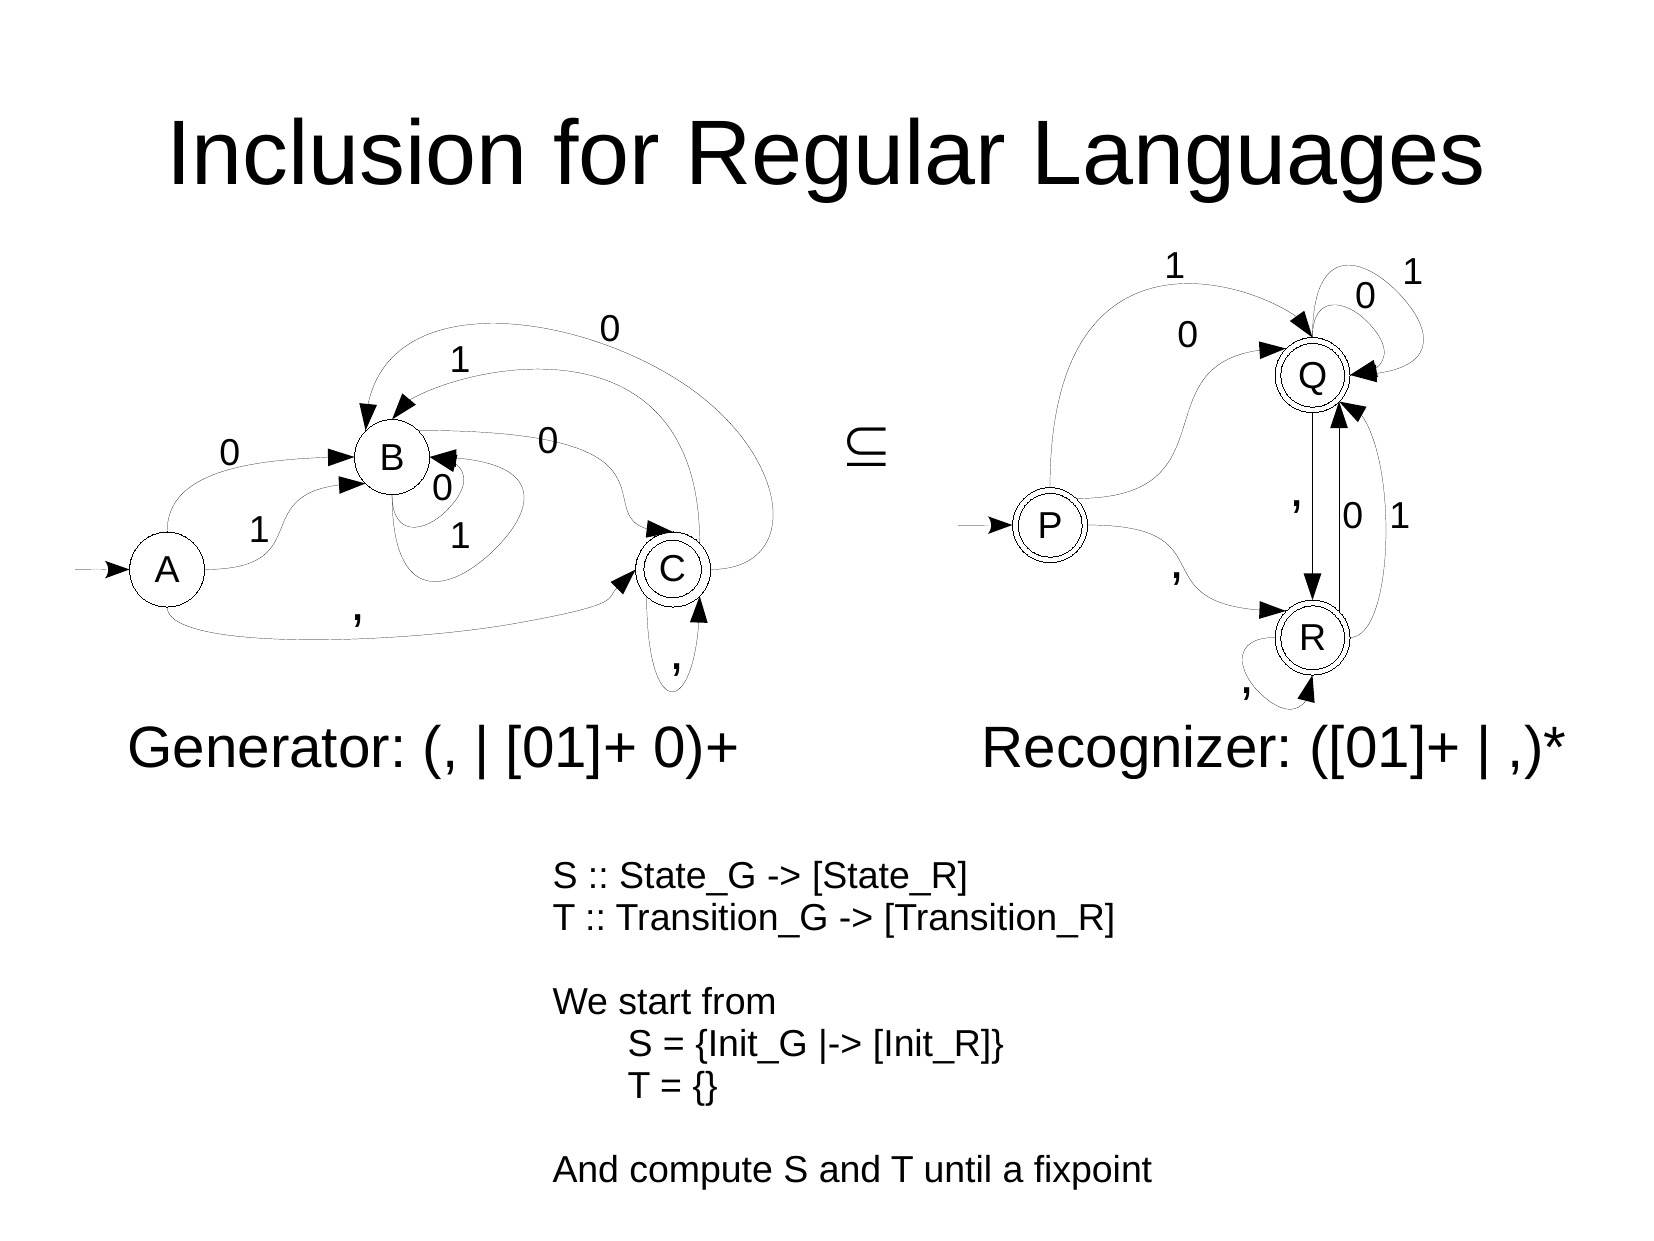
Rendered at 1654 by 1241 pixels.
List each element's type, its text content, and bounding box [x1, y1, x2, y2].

text_box [1275, 337, 1350, 413]
text_box Q [1280, 343, 1345, 408]
text_box B [354, 419, 430, 495]
text_box A [129, 532, 205, 607]
text_box , [1275, 450, 1320, 526]
title Inclusion for Regular Languages [82, 56, 1571, 250]
text_box , [1154, 522, 1200, 598]
text_box C [643, 540, 702, 598]
text_box 0 [1340, 266, 1391, 324]
text_box 1 [234, 500, 285, 558]
text_box , [1224, 637, 1270, 713]
text_box S :: State_G -> [State_R] T :: Transition_G -> [Transition_R] We start from S = {Init_G |-> [Init_R]} T = {} And compute S and T until a fixpoint [537, 846, 1168, 1198]
text_box Generator: (, | [01]+ 0)+ [112, 707, 901, 788]
text_box R [1280, 605, 1345, 670]
text_box 0 [417, 459, 468, 517]
text_box [1275, 600, 1351, 676]
text_box P [1018, 493, 1083, 558]
text_box [635, 532, 711, 608]
text_box 0 [1327, 487, 1378, 545]
text_box , [335, 564, 380, 640]
text_box 1 [435, 506, 486, 564]
text_box 1 [1149, 236, 1201, 294]
text_box [1012, 487, 1088, 563]
text_box , [654, 613, 711, 689]
text_box 0 [584, 300, 636, 357]
text_box Recognizer: ([01]+ | ,)* [967, 707, 1643, 788]
text_box 0 [522, 412, 574, 470]
text_box 1 [1387, 243, 1438, 301]
text_box 1 [434, 331, 486, 388]
text_box 1 [1378, 487, 1426, 545]
text_box 0 [204, 424, 255, 481]
text_box  [825, 412, 976, 515]
text_box 0 [1162, 305, 1213, 363]
